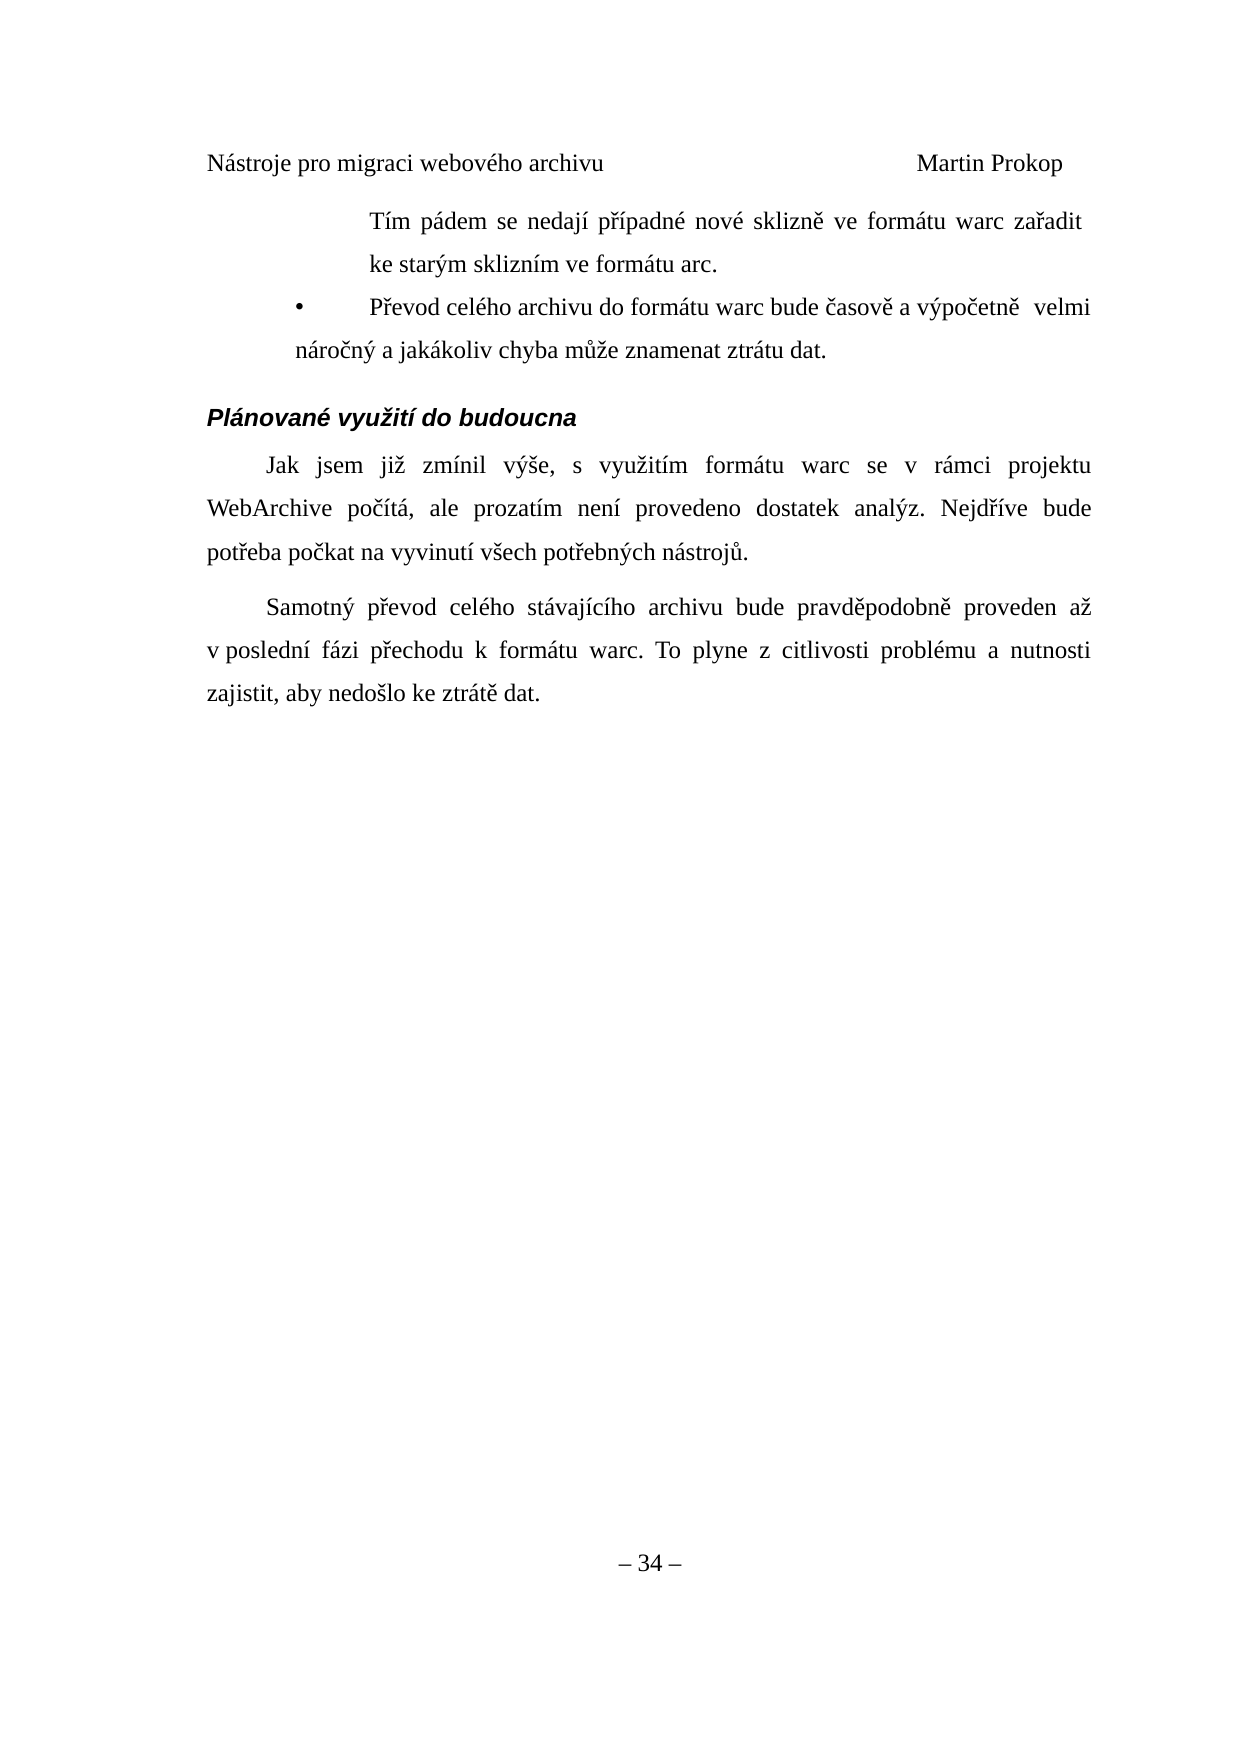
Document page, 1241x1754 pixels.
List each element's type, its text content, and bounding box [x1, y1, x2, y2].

text Samotný převod celého stávajícího archivu bude pravděpodobně proveden až v poslední fázi přechodu k formátu warc. To plyne z citlivosti problému a nutnosti zajistit, aby nedošlo ke ztrátě dat. [207, 592, 1093, 707]
subtitle Plánované využití do budoucna [207, 403, 1093, 432]
list Převod celého archivu do formátu warc bude časově a výpočetně velmi náročný a jakákoliv chyba může znamenat ztrátu dat. [295, 292, 1093, 364]
list Tím pádem se nedají případné nové sklizně ve formátu warc zařadit ke starým sklizním ve formátu arc. [295, 206, 1093, 278]
text Jak jsem již zmínil výše, s využitím formátu warc se v rámci projektu WebArchive počítá, ale prozatím není provedeno dostatek analýz. Nejdříve bude potřeba počkat na vyvinutí všech potřebných nástrojů. [207, 450, 1093, 565]
